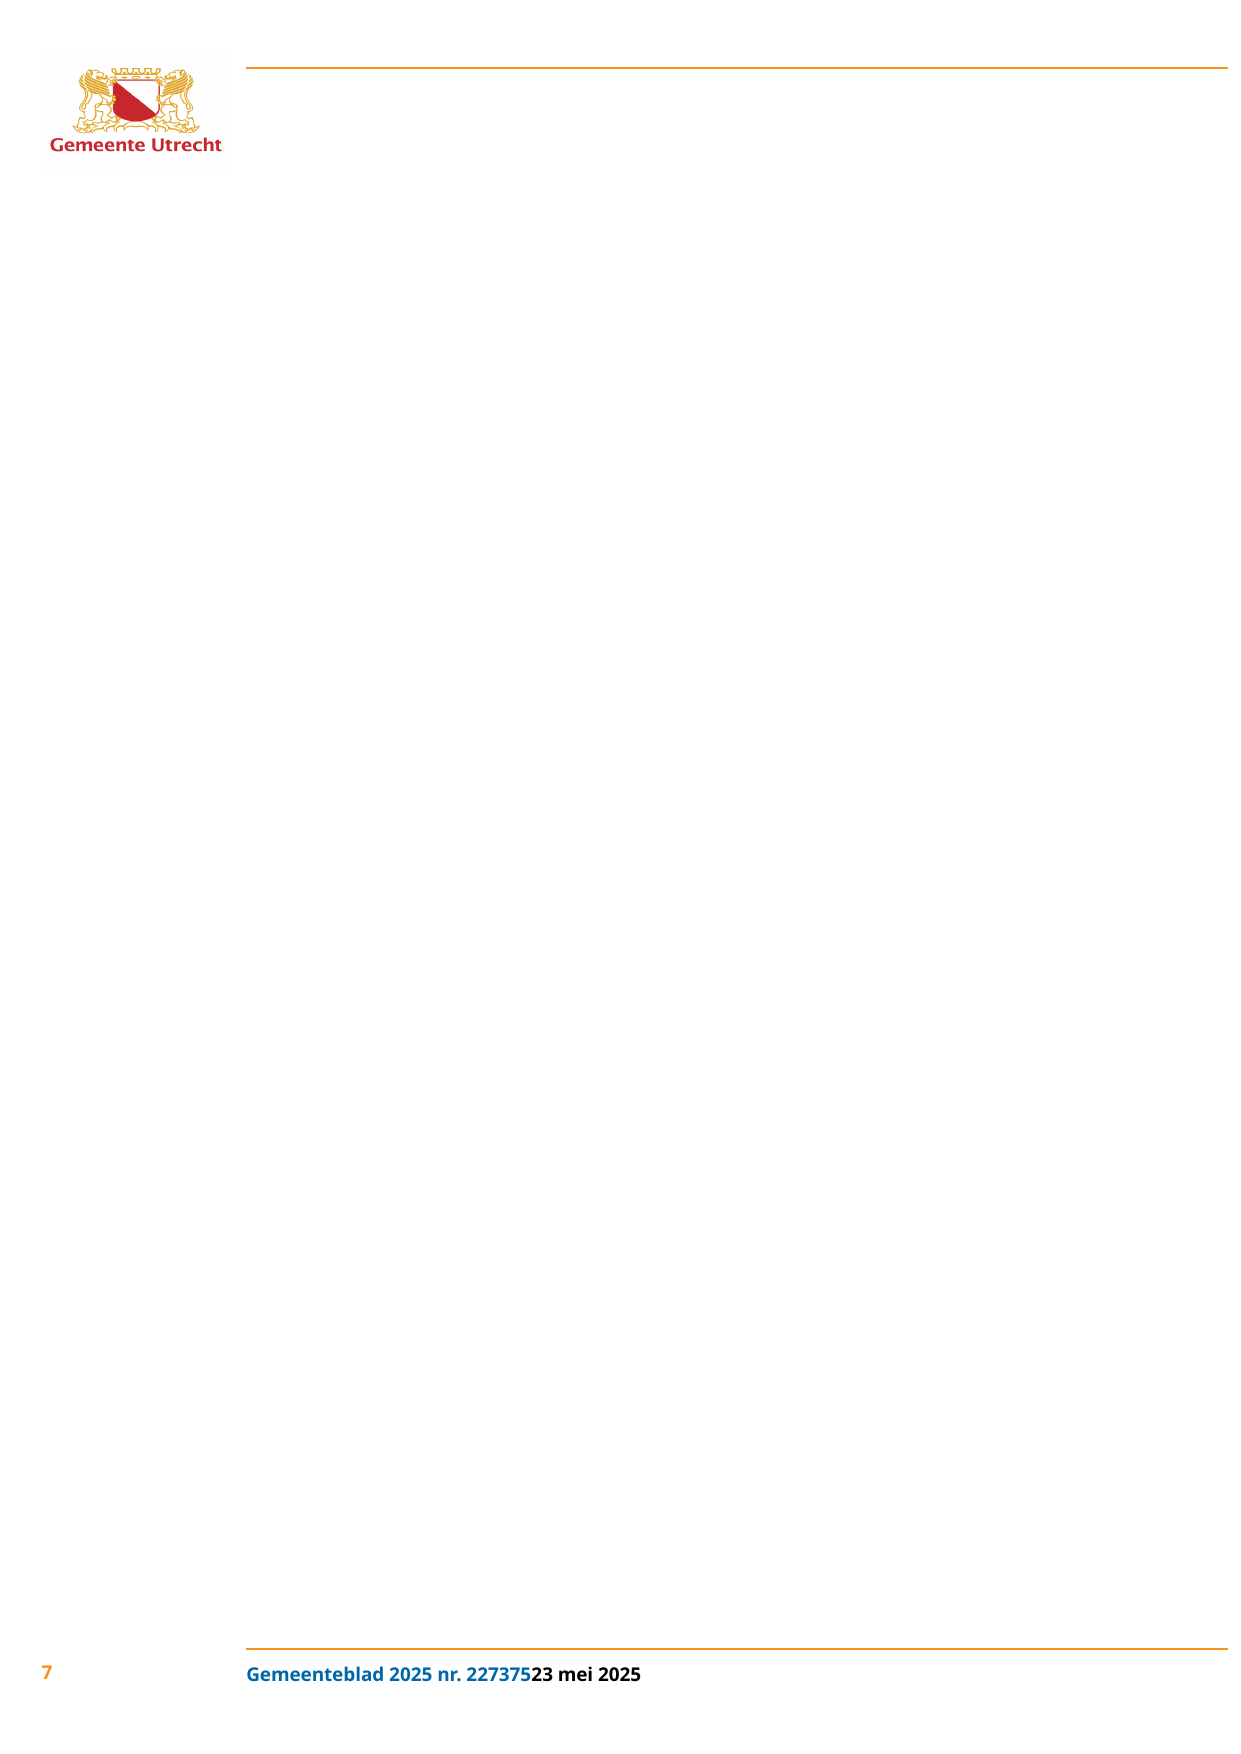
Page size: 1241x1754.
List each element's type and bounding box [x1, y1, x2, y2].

picture [41, 47, 231, 172]
